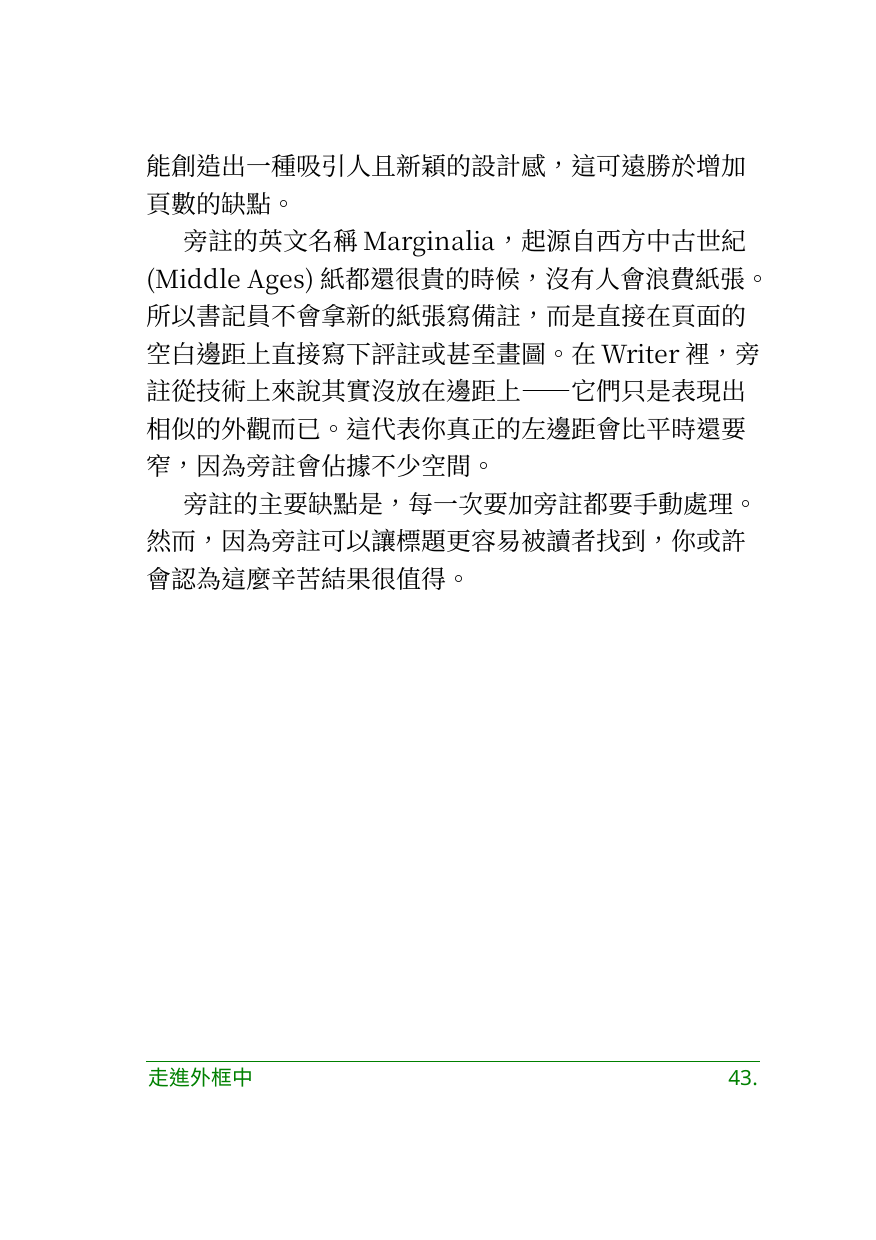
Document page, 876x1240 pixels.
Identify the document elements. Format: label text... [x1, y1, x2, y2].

text 旁註的英文名稱Marginalia，起源自西方中古世紀 (Middle Ages) 紙都還很貴的時候，沒有人會浪費紙張。所以書記員不會拿新的紙張寫備註，而是直接在頁面的空白邊距上直接寫下評註或甚至畫圖。在Writer裡，旁註從技術上來說其實沒放在邊距上——它們只是表現出相似的外觀而已。這代表你真正的左邊距會比平時還要窄，因為旁註會佔據不少空間。 [146, 221, 760, 483]
text 能創造出一種吸引人且新穎的設計感，這可遠勝於增加頁數的缺點。 [146, 146, 760, 221]
text 旁註的主要缺點是，每一次要加旁註都要手動處理。然而，因為旁註可以讓標題更容易被讀者找到，你或許會認為這麼辛苦結果很值得。 [146, 483, 760, 596]
